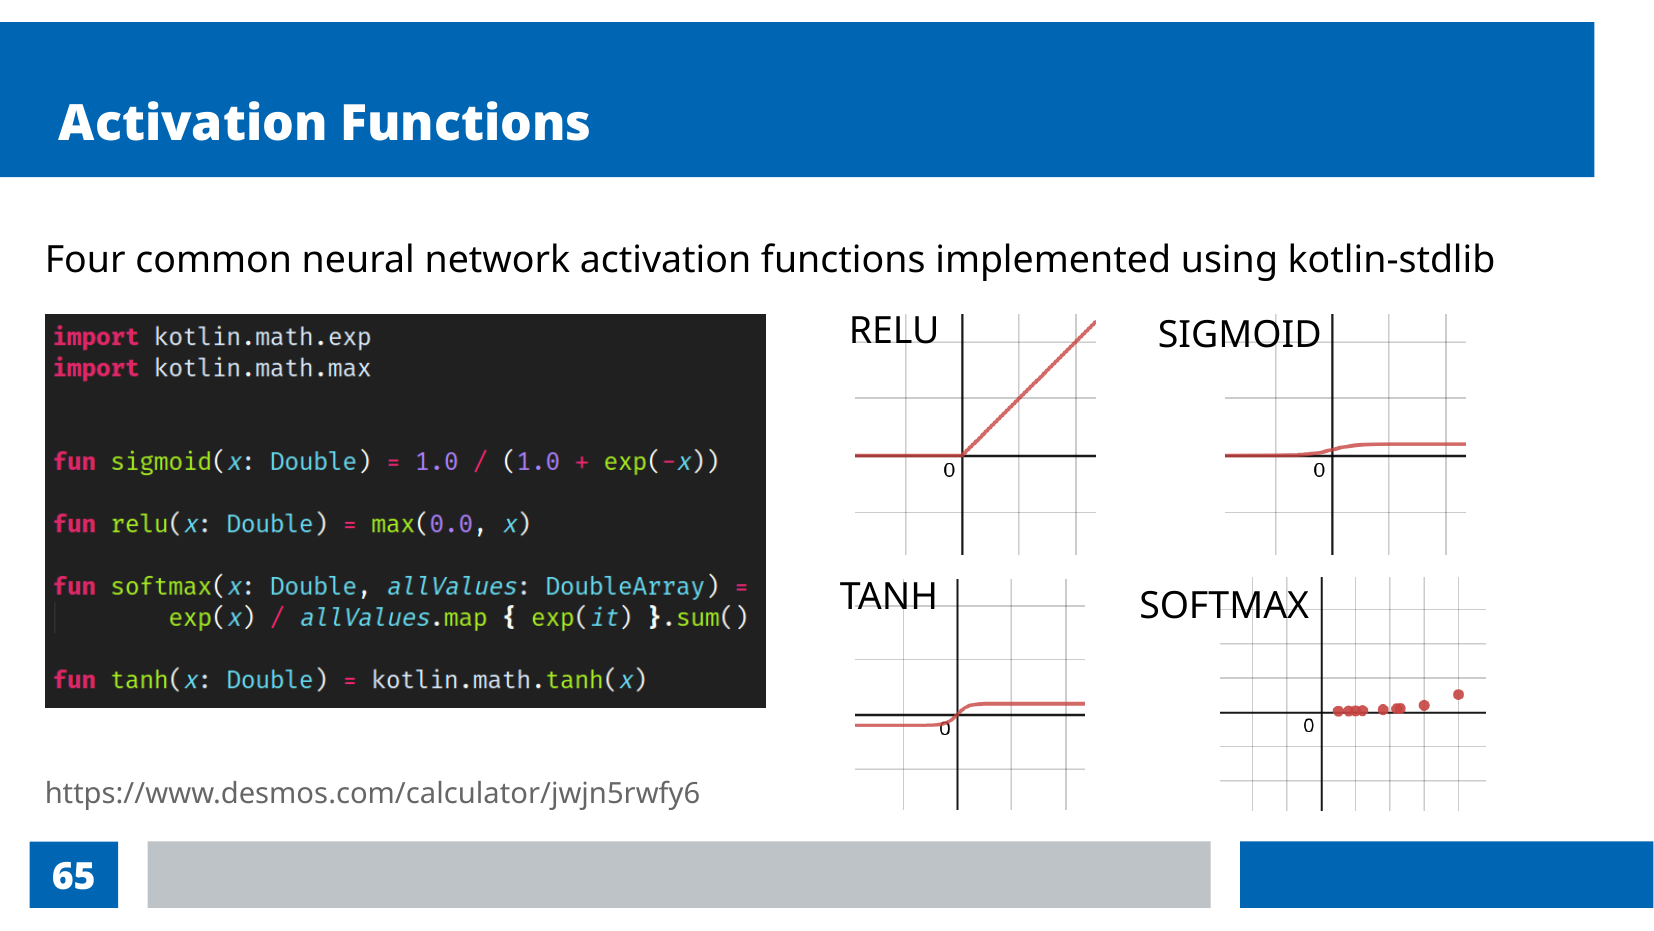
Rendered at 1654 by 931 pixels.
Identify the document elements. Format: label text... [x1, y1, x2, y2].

picture [1220, 577, 1486, 811]
text_box Four common neural network activation functions implemented using kotlin-stdlib [30, 225, 1621, 856]
title Activation Functions [59, 44, 1595, 156]
text_box RELU [834, 295, 961, 358]
text_box TANH [825, 562, 957, 625]
text_box SIGMOID [1143, 300, 1339, 363]
picture [45, 314, 766, 708]
picture [855, 314, 1096, 556]
picture [855, 579, 1085, 811]
text_box SOFTMAX [1124, 571, 1336, 634]
picture [1225, 314, 1466, 556]
text_box https://www.desmos.com/calculator/jwjn5rwfy6 [30, 765, 947, 824]
